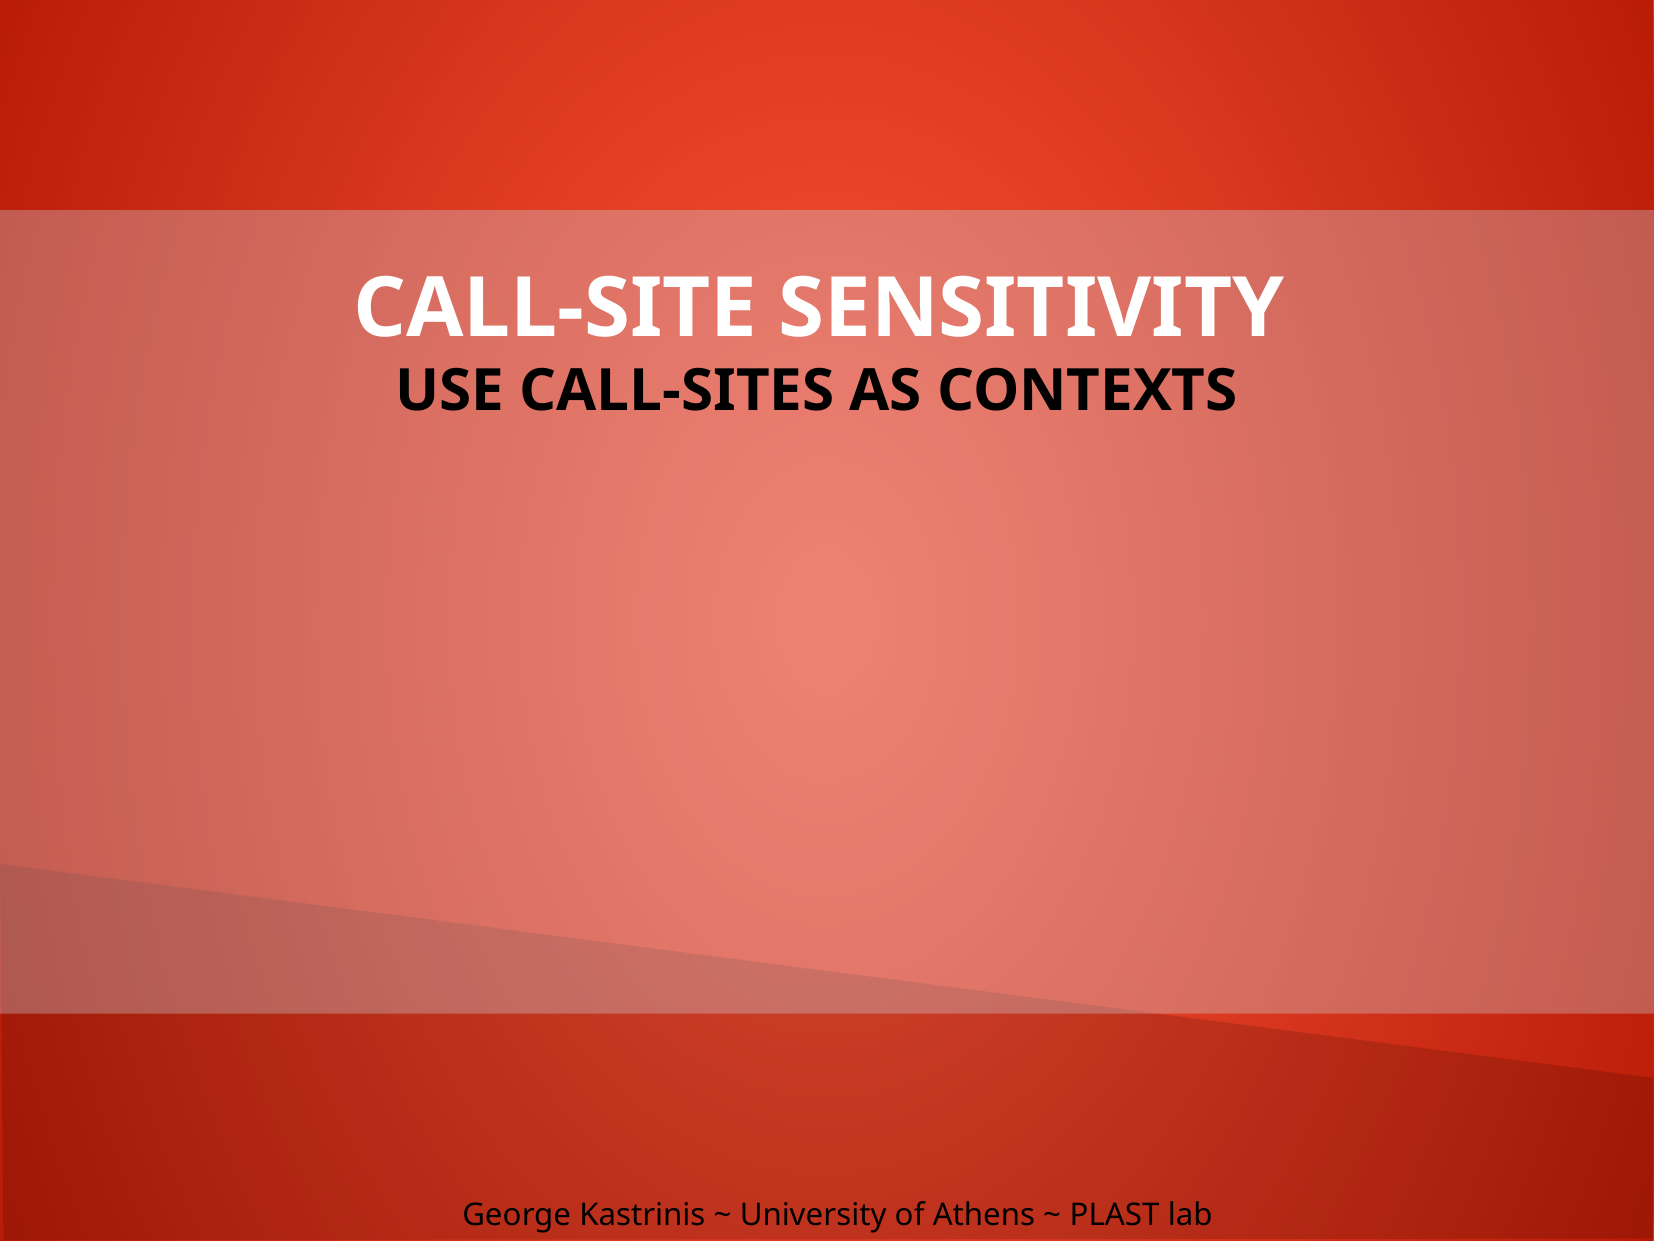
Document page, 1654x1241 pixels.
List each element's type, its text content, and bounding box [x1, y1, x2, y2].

text_box [0, 210, 1654, 1014]
text_box USE CALL-SITES AS CONTEXTS [381, 340, 1273, 431]
text_box George Kastrinis ~ University of Athens ~ PLAST lab [447, 1185, 1207, 1236]
text_box CALL-SITE SENSITIVITY [338, 240, 1315, 349]
